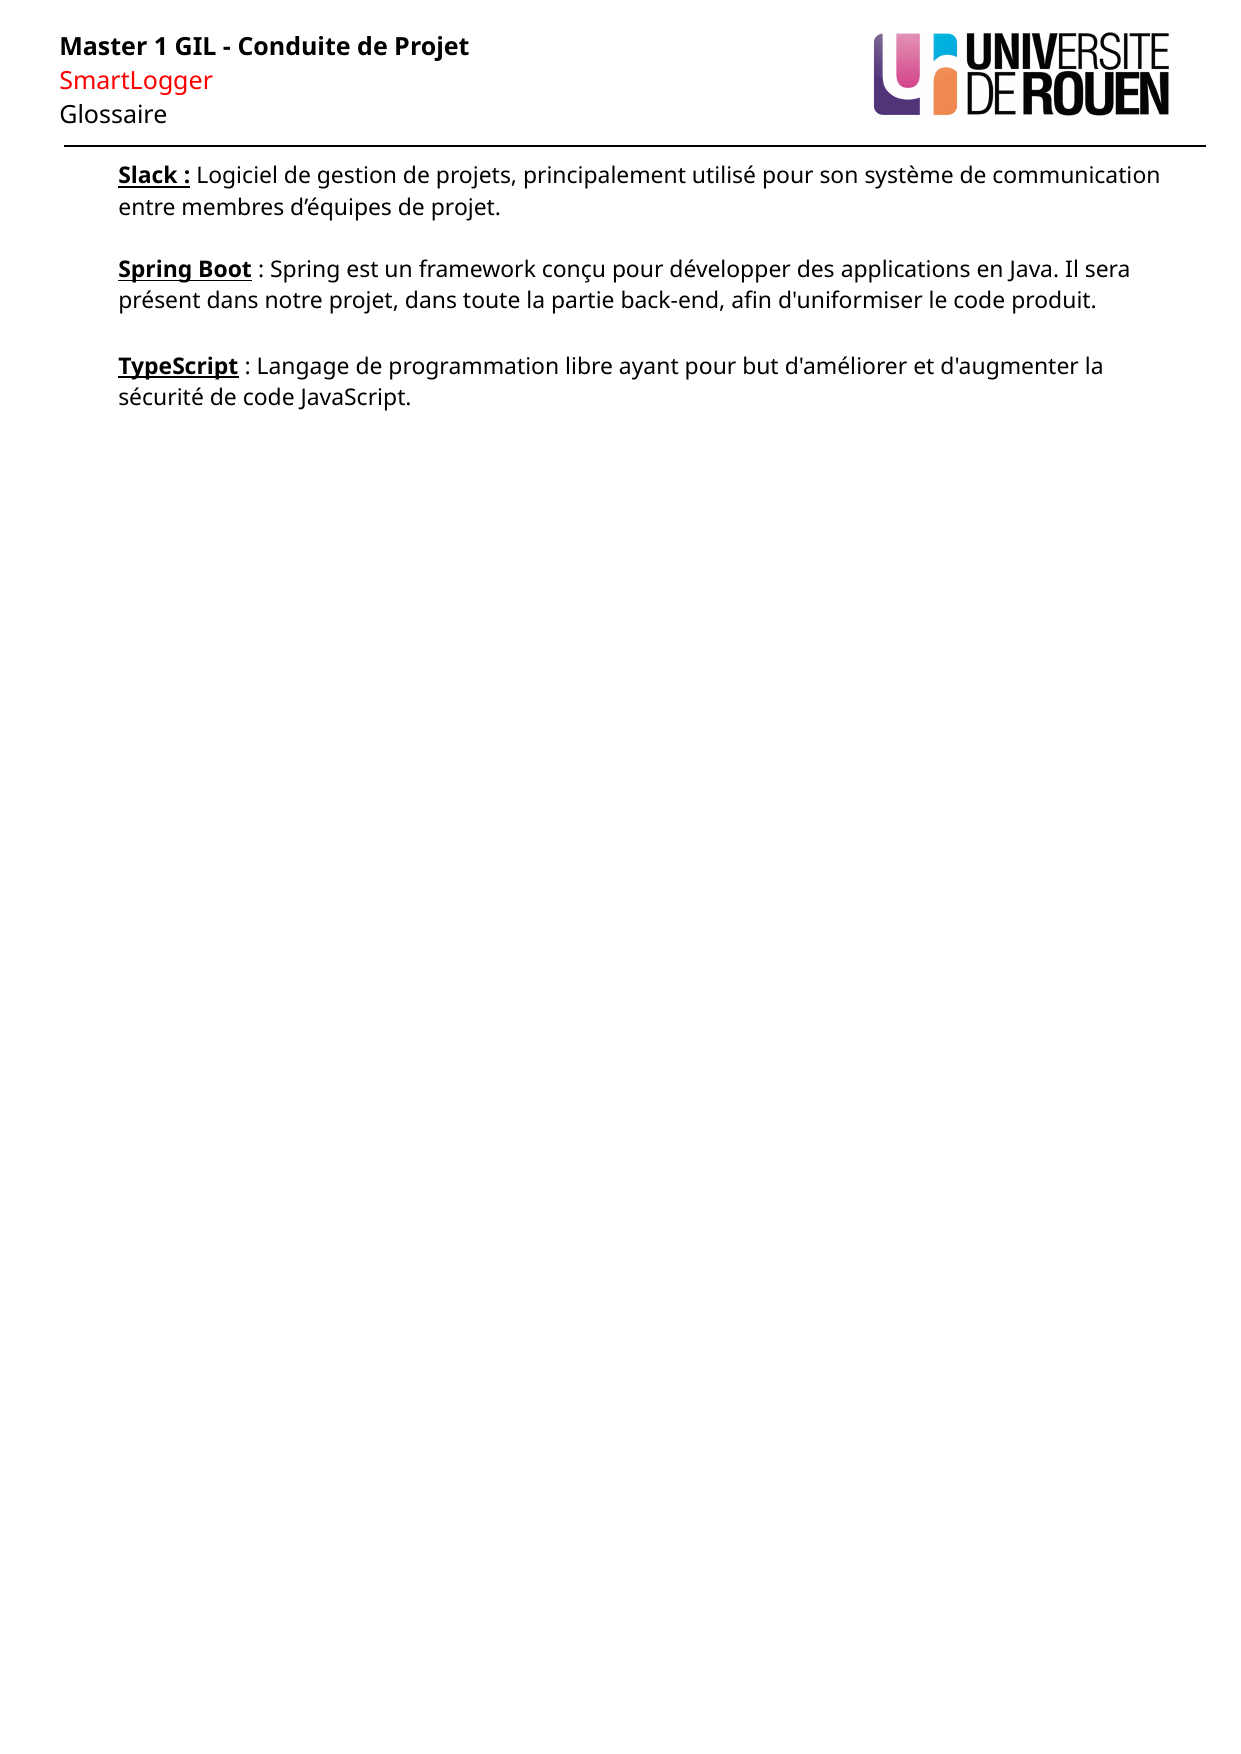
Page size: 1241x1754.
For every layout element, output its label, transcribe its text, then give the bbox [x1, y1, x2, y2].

text TypeScript : Langage de programmation libre ayant pour but d'améliorer et d'augmenter la sécurité de code JavaScript. [118, 350, 1181, 412]
text Spring Boot : Spring est un framework conçu pour développer des applications en Java. Il sera présent dans notre projet, dans toute la partie back-end, afin d'uniformiser le code produit. [118, 253, 1181, 316]
text Slack : Logiciel de gestion de projets, principalement utilisé pour son système de communication entre membres d’équipes de projet. [118, 159, 1181, 222]
picture [872, 32, 1170, 118]
